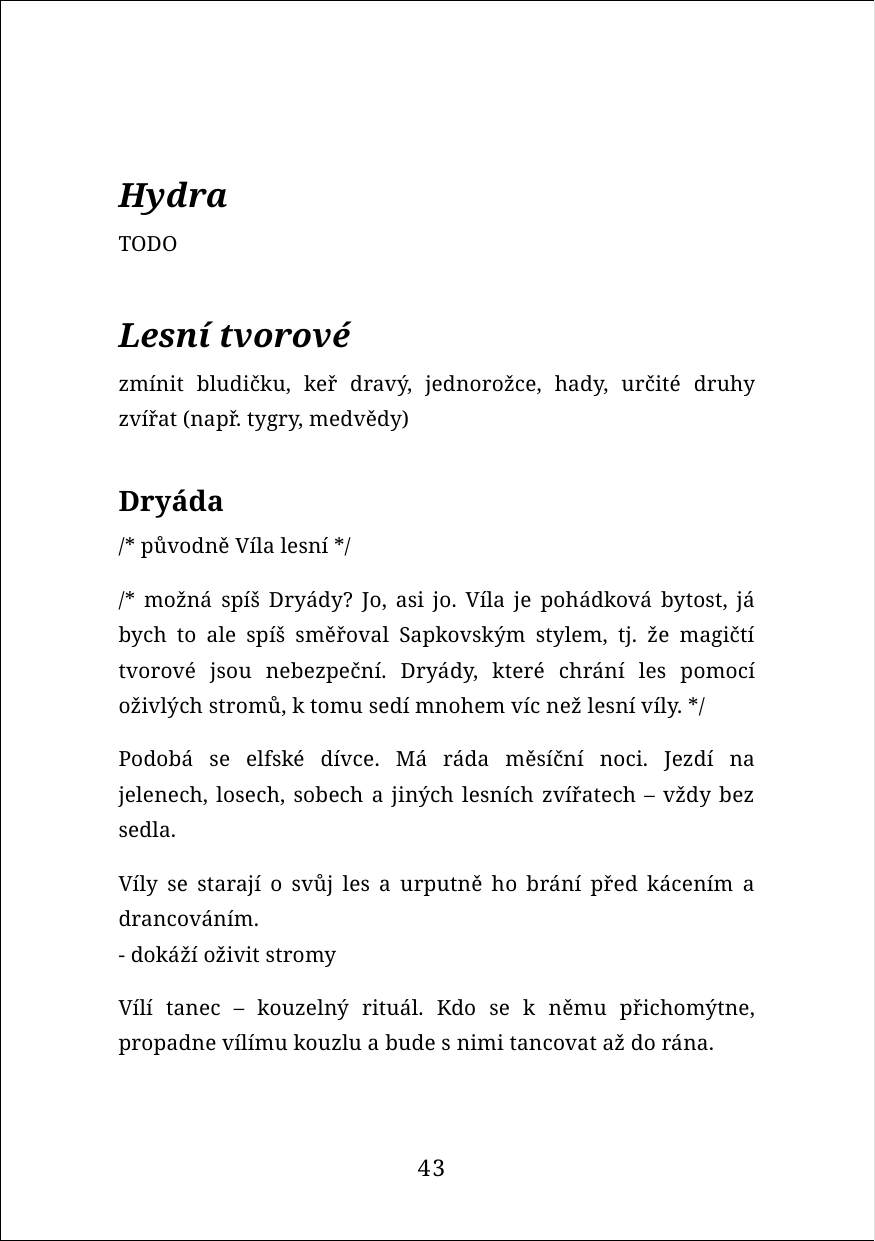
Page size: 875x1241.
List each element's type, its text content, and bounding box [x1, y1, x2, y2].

text Vílí tanec – kouzelný rituál. Kdo se k němu přichomýtne, propadne vílímu kouzlu a bude s nimi tancovat až do rána. [118, 993, 756, 1057]
text TODO [118, 229, 756, 257]
text /* možná spíš Dryády? Jo, asi jo. Víla je pohádková bytost, já bych to ale spíš směřoval Sapkovským stylem, tj. že magičtí tvorové jsou nebezpeční. Dryády, které chrání les pomocí oživlých stromů, k tomu sedí mnohem víc než lesní víly. */ [118, 585, 756, 720]
text Podobá se elfské dívce. Má ráda měsíční noci. Jezdí na jelenech, losech, sobech a jiných lesních zvířatech – vždy bez sedla. [118, 744, 756, 844]
subtitle Dryáda [118, 481, 756, 520]
text Víly se starají o svůj les a urputně ho brání před kácením a drancováním. - dokáží oživit stromy [118, 869, 756, 968]
text /* původně Víla lesní */ [118, 531, 756, 560]
text zmínit bludičku, keř dravý, jednorožce, hady, určité druhy zvířat (např. tygry, medvědy) [118, 369, 756, 433]
subtitle Lesní tvorové [118, 312, 756, 357]
subtitle Hydra [118, 172, 756, 217]
